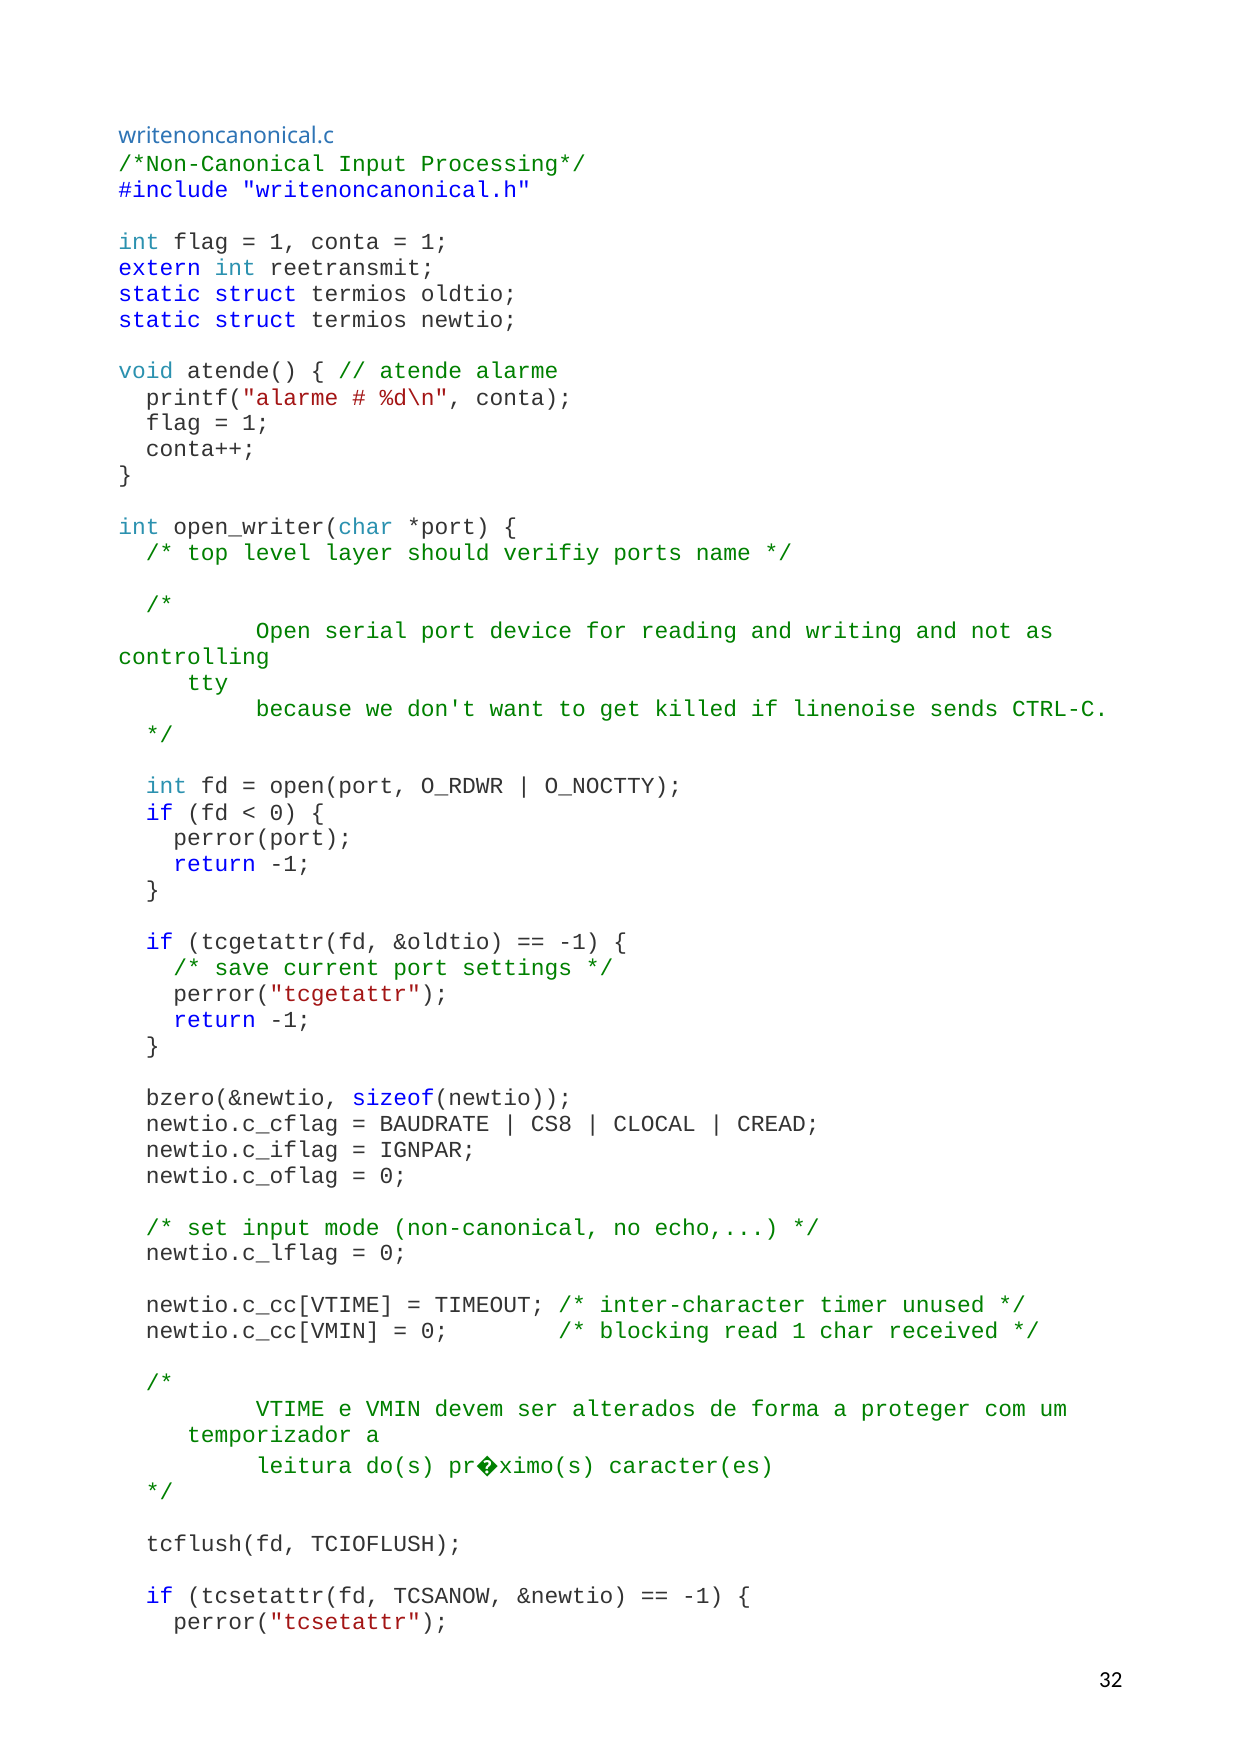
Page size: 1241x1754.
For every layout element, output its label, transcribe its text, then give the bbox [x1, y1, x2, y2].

text return -1; [118, 1008, 1122, 1034]
text newtio.c_oflag = 0; [118, 1164, 1122, 1190]
text static struct termios newtio; [118, 308, 1122, 334]
text /* save current port settings */ [118, 956, 1122, 982]
text int flag = 1, conta = 1; [118, 230, 1122, 256]
text because we don't want to get killed if linenoise sends CTRL-C. [118, 697, 1122, 723]
text newtio.c_cc[VMIN] = 0; /* blocking read 1 char received */ [118, 1319, 1122, 1346]
text perror("tcsetattr"); [118, 1610, 1122, 1636]
text /* top level layer should verifiy ports name */ [118, 541, 1122, 567]
text bzero(&newtio, sizeof(newtio)); [118, 1086, 1122, 1112]
text flag = 1; [118, 412, 1122, 438]
text if (fd < 0) { [118, 801, 1122, 827]
text #include "writenoncanonical.h" [118, 178, 1122, 204]
text VTIME e VMIN devem ser alterados de forma a proteger com um [118, 1397, 1122, 1423]
text newtio.c_iflag = IGNPAR; [118, 1138, 1122, 1164]
text */ [118, 1481, 1122, 1507]
text conta++; [118, 438, 1122, 464]
text /*Non-Canonical Input Processing*/ [118, 152, 1122, 178]
text /* [118, 1371, 1122, 1397]
text Open serial port device for reading and writing and not as controlling [118, 619, 1122, 671]
text extern int reetransmit; [118, 256, 1122, 282]
text } [118, 464, 1122, 489]
text perror("tcgetattr"); [118, 982, 1122, 1008]
text void atende() { // atende alarme [118, 360, 1122, 386]
text temporizador a [118, 1423, 1122, 1449]
text if (tcgetattr(fd, &oldtio) == -1) { [118, 931, 1122, 956]
text tty [118, 671, 1122, 697]
text perror(port); [118, 827, 1122, 853]
text static struct termios oldtio; [118, 282, 1122, 308]
text newtio.c_lflag = 0; [118, 1242, 1122, 1268]
text return -1; [118, 853, 1122, 879]
text newtio.c_cc[VTIME] = TIMEOUT; /* inter-character timer unused */ [118, 1294, 1122, 1319]
text printf("alarme # %d\n", conta); [118, 386, 1122, 412]
text } [118, 1034, 1122, 1060]
text */ [118, 723, 1122, 749]
text /* [118, 593, 1122, 619]
text if (tcsetattr(fd, TCSANOW, &newtio) == -1) { [118, 1584, 1122, 1610]
subtitle writenoncanonical.c [118, 119, 1122, 150]
text leitura do(s) pr�ximo(s) caracter(es) [118, 1449, 1122, 1481]
text /* set input mode (non-canonical, no echo,...) */ [118, 1216, 1122, 1242]
text int open_writer(char *port) { [118, 516, 1122, 541]
text tcflush(fd, TCIOFLUSH); [118, 1532, 1122, 1558]
text int fd = open(port, O_RDWR | O_NOCTTY); [118, 775, 1122, 801]
text newtio.c_cflag = BAUDRATE | CS8 | CLOCAL | CREAD; [118, 1112, 1122, 1138]
text } [118, 879, 1122, 904]
